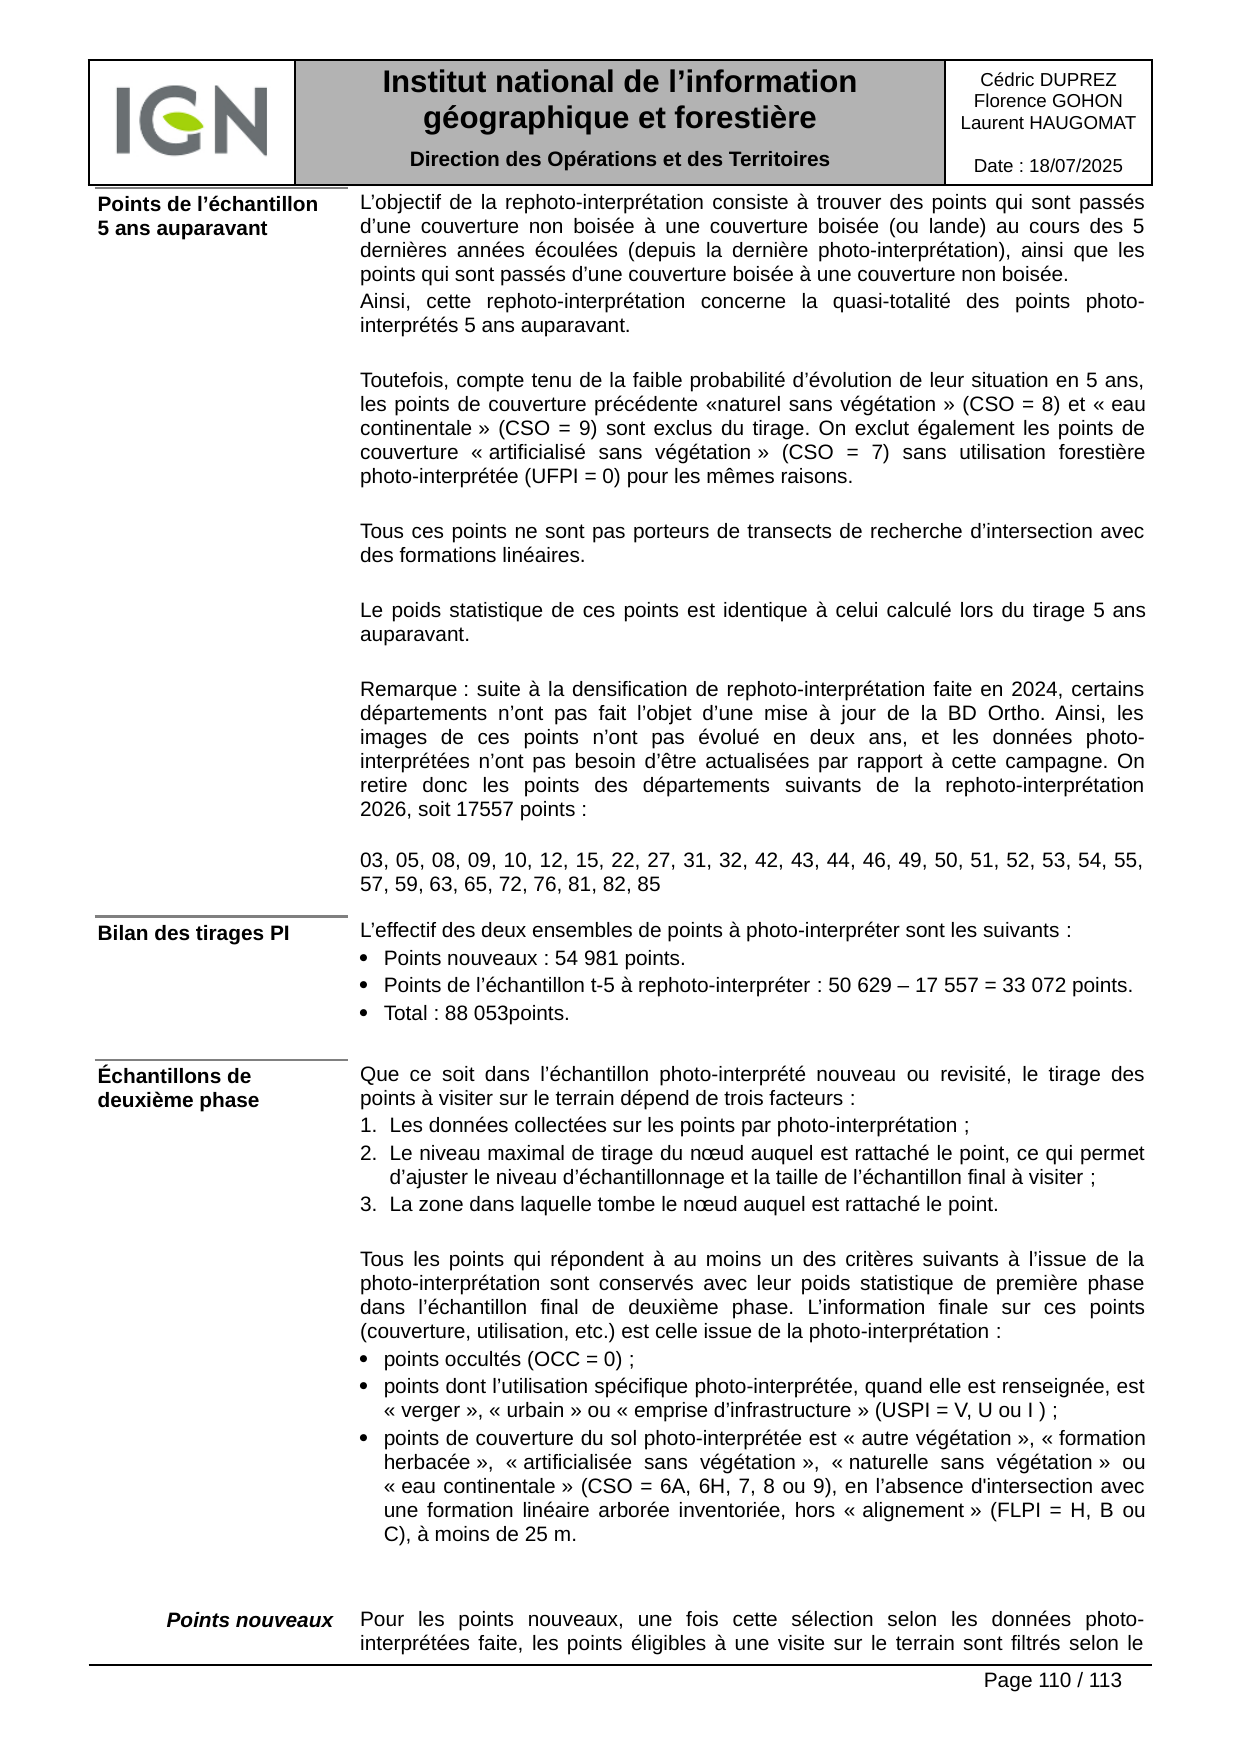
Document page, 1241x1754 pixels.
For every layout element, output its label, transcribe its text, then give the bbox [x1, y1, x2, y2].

table_cell L’effectif des deux ensembles de points à photo-interpréter sont les suivants : Points nouveaux : 54 981 points. Points de l’échantillon t-5 à rephoto-interpréter : 50 629 – 17 557 = 33 072 points. Total : 88 053points. [354, 914, 1152, 1058]
picture [91, 62, 293, 180]
table_cell Points de l’échantillon 5 ans auparavant [89, 186, 354, 914]
table_cell Pour les points nouveaux, une fois cette sélection selon les données photo-interprétées faite, les points éligibles à une visite sur le terrain sont filtrés selon le [354, 1606, 1152, 1660]
table_cell Que ce soit dans l’échantillon photo-interprété nouveau ou revisité, le tirage des points à visiter sur le terrain dépend de trois facteurs : Les données collectées sur les points par photo-interprétation ; Le niveau maximal de tirage du nœud auquel est rattaché le point, ce qui permet d’ajuster le niveau d’échantillonnage et la taille de l’échantillon final à visiter ; La zone dans laquelle tombe le nœud auquel est rattaché le point. Tous les points qui répondent à au moins un des critères suivants à l’issue de la photo-interprétation sont conservés avec leur poids statistique de première phase dans l’échantillon final de deuxième phase. L’information finale sur ces points (couverture, utilisation, etc.) est celle issue de la photo-interprétation : points occultés (OCC = 0) ; points dont l’utilisation spécifique photo-interprétée, quand elle est renseignée, est « verger », « urbain » ou « emprise d’infrastructure » (USPI = V, U ou I ) ; points de couverture du sol photo-interprétée est « autre végétation », « formation herbacée », « artificialisée sans végétation », « naturelle sans végétation » ou « eau continentale » (CSO = 6A, 6H, 7, 8 ou 9), en l’absence d'intersection avec une formation linéaire arborée inventoriée, hors « alignement » (FLPI = H, B ou C), à moins de 25 m. [354, 1058, 1152, 1606]
table_cell Bilan des tirages PI [89, 914, 354, 1058]
table_cell Points nouveaux [89, 1606, 354, 1660]
table_cell Échantillons de deuxième phase [89, 1058, 354, 1606]
table_cell L’objectif de la rephoto-interprétation consiste à trouver des points qui sont passés d’une couverture non boisée à une couverture boisée (ou lande) au cours des 5 dernières années écoulées (depuis la dernière photo-interprétation), ainsi que les points qui sont passés d’une couverture boisée à une couverture non boisée. Ainsi, cette rephoto-interprétation concerne la quasi-totalité des points photo-interprétés 5 ans auparavant. Toutefois, compte tenu de la faible probabilité d’évolution de leur situation en 5 ans, les points de couverture précédente «naturel sans végétation » (CSO = 8) et « eau continentale » (CSO = 9) sont exclus du tirage. On exclut également les points de couverture « artificialisé sans végétation » (CSO = 7) sans utilisation forestière photo-interprétée (UFPI = 0) pour les mêmes raisons. Tous ces points ne sont pas porteurs de transects de recherche d’intersection avec des formations linéaires. Le poids statistique de ces points est identique à celui calculé lors du tirage 5 ans auparavant. Remarque : suite à la densification de rephoto-interprétation faite en 2024, certains départements n’ont pas fait l’objet d’une mise à jour de la BD Ortho. Ainsi, les images de ces points n’ont pas évolué en deux ans, et les données photo-interprétées n’ont pas besoin d’être actualisées par rapport à cette campagne. On retire donc les points des départements suivants de la rephoto-interprétation 2026, soit 17557 points : 03, 05, 08, 09, 10, 12, 15, 22, 27, 31, 32, 42, 43, 44, 46, 49, 50, 51, 52, 53, 54, 55, 57, 59, 63, 65, 72, 76, 81, 82, 85 [354, 186, 1152, 914]
